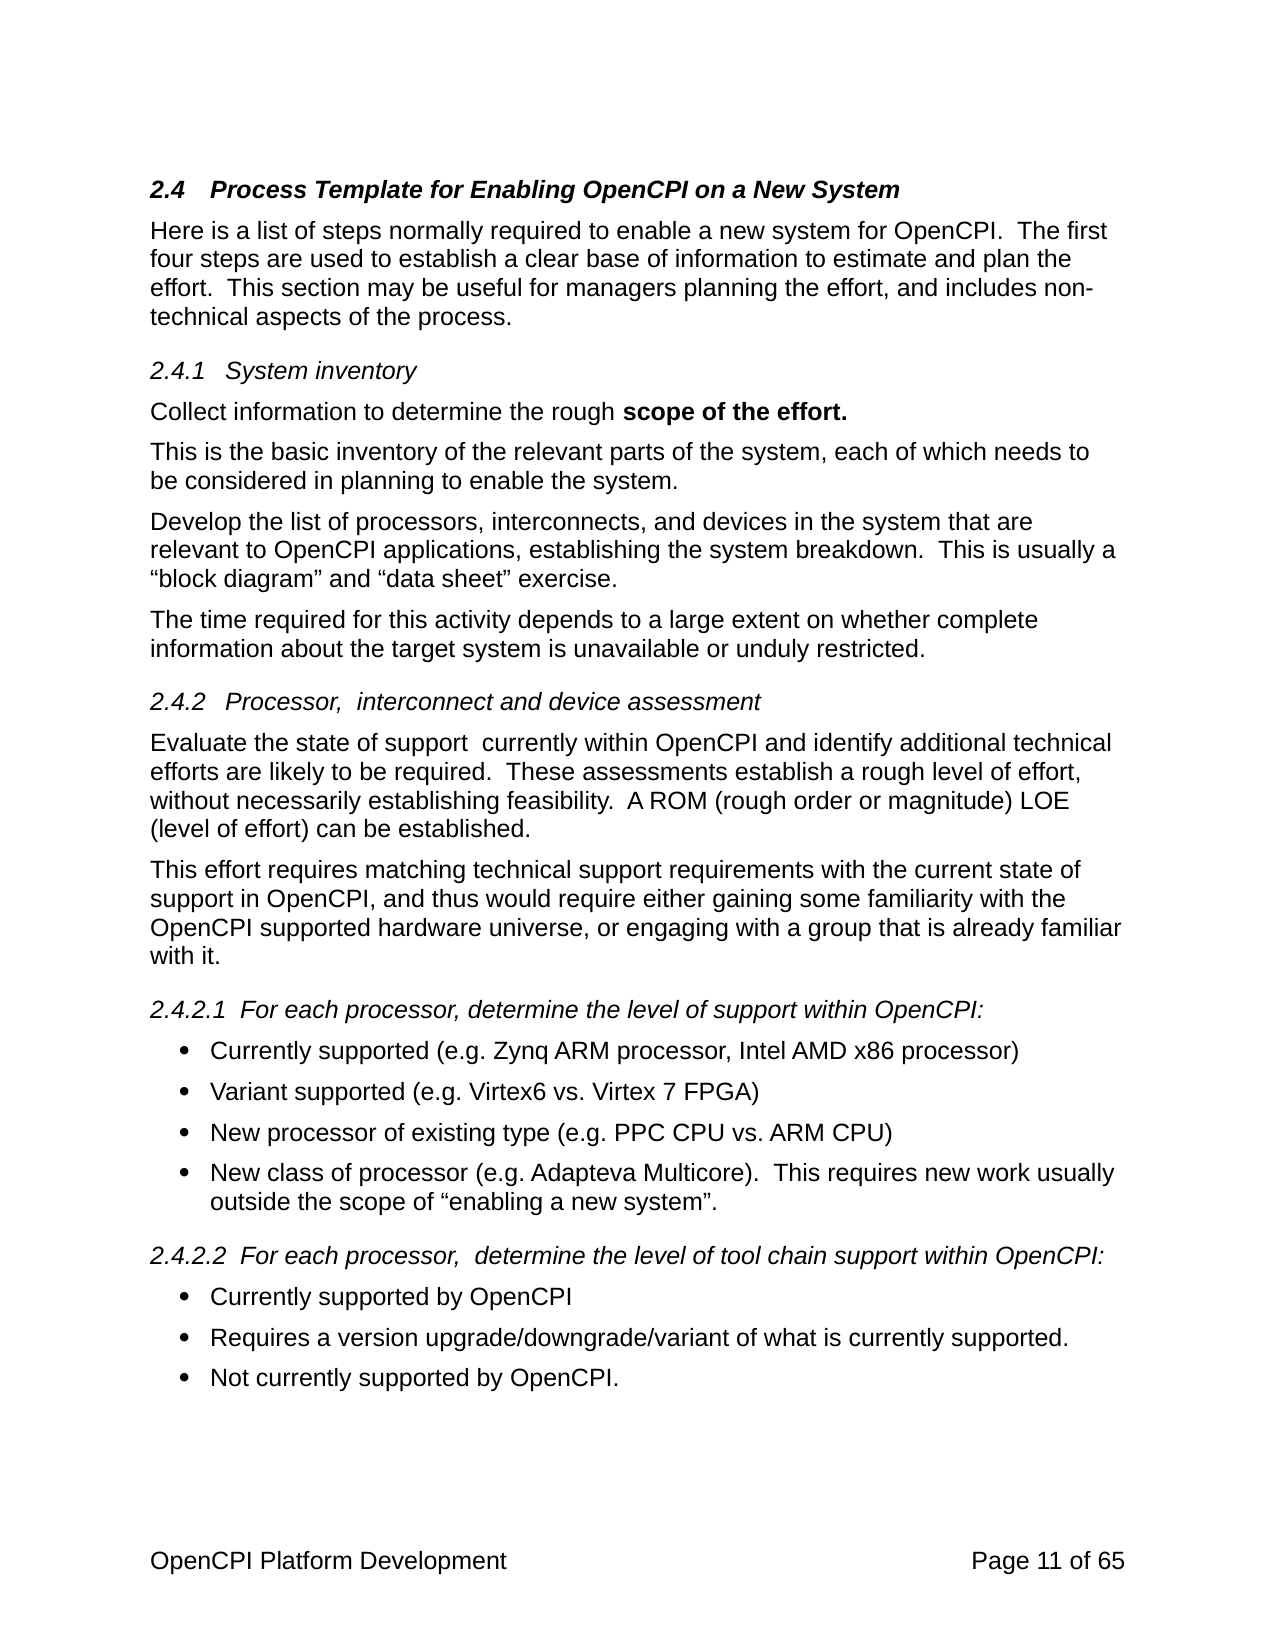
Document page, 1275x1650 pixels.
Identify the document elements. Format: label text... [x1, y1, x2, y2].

text Evaluate the state of support currently within OpenCPI and identify additional technical efforts are likely to be required. These assessments establish a rough level of effort, without necessarily establishing feasibility. A ROM (rough order or magnitude) LOE (level of effort) can be established. [150, 728, 1125, 843]
text This effort requires matching technical support requirements with the current state of support in OpenCPI, and thus would require either gaining some familiarity with the OpenCPI supported hardware universe, or engaging with a group that is already familiar with it. [150, 855, 1125, 970]
subtitle Processor, interconnect and device assessment [150, 687, 1125, 716]
list New class of processor (e.g. Adapteva Multicore). This requires new work usually outside the scope of “enabling a new system”. [180, 1158, 1125, 1216]
subtitle For each processor, determine the level of support within OpenCPI: [150, 995, 1125, 1024]
list Requires a version upgrade/downgrade/variant of what is currently supported. [180, 1322, 1125, 1351]
subtitle Process Template for Enabling OpenCPI on a New System [150, 175, 1125, 204]
list New processor of existing type (e.g. PPC CPU vs. ARM CPU) [180, 1117, 1125, 1146]
text This is the basic inventory of the relevant parts of the system, each of which needs to be considered in planning to enable the system. [150, 437, 1125, 495]
text The time required for this activity depends to a large extent on whether complete information about the target system is unavailable or unduly restricted. [150, 605, 1125, 662]
list Not currently supported by OpenCPI. [180, 1363, 1125, 1392]
list Currently supported (e.g. Zynq ARM processor, Intel AMD x86 processor) [180, 1036, 1125, 1065]
text Develop the list of processors, interconnects, and devices in the system that are relevant to OpenCPI applications, establishing the system breakdown. This is usually a “block diagram” and “data sheet” exercise. [150, 507, 1125, 593]
subtitle System inventory [150, 356, 1125, 384]
text Collect information to determine the rough scope of the effort. [150, 396, 1125, 425]
text Here is a list of steps normally required to enable a new system for OpenCPI. The first four steps are used to establish a clear base of information to estimate and plan the effort. This section may be useful for managers planning the effort, and includes non-technical aspects of the process. [150, 216, 1125, 331]
subtitle For each processor, determine the level of tool chain support within OpenCPI: [150, 1241, 1125, 1270]
list Variant supported (e.g. Virtex6 vs. Virtex 7 FPGA) [180, 1077, 1125, 1106]
list Currently supported by OpenCPI [180, 1282, 1125, 1311]
